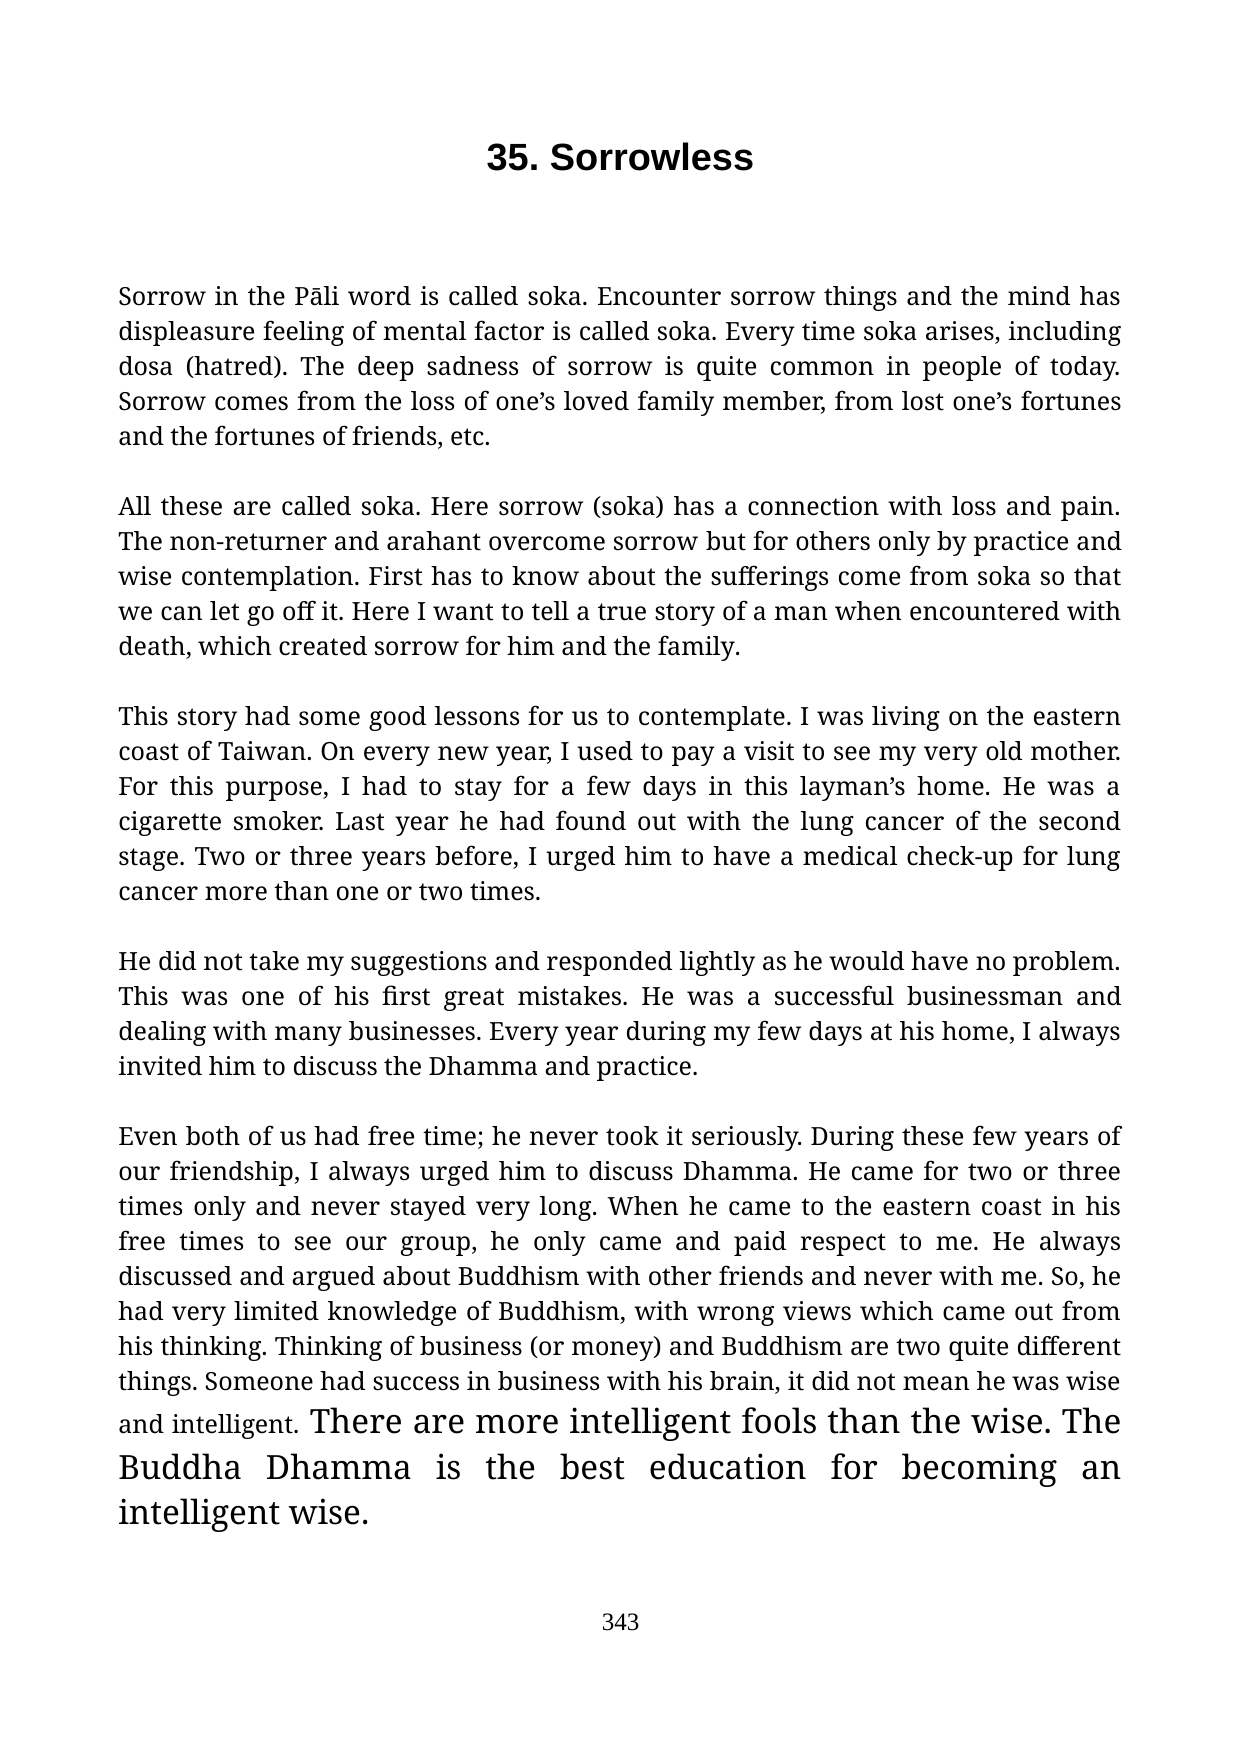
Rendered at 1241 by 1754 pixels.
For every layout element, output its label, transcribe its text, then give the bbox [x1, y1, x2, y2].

subtitle 35. Sorrowless [118, 134, 1122, 178]
text Sorrow in the Pāli word is called soka. Encounter sorrow things and the mind has displeasure feeling of mental factor is called soka. Every time soka arises, including dosa (hatred). The deep sadness of sorrow is quite common in people of today. Sorrow comes from the loss of one’s loved family member, from lost one’s fortunes and the fortunes of friends, etc. All these are called soka. Here sorrow (soka) has a connection with loss and pain. The non-returner and arahant overcome sorrow but for others only by practice and wise contemplation. First has to know about the sufferings come from soka so that we can let go off it. Here I want to tell a true story of a man when encountered with death, which created sorrow for him and the family. This story had some good lessons for us to contemplate. I was living on the eastern coast of Taiwan. On every new year, I used to pay a visit to see my very old mother. For this purpose, I had to stay for a few days in this layman’s home. He was a cigarette smoker. Last year he had found out with the lung cancer of the second stage. Two or three years before, I urged him to have a medical check-up for lung cancer more than one or two times. He did not take my suggestions and responded lightly as he would have no problem. This was one of his first great mistakes. He was a successful businessman and dealing with many businesses. Every year during my few days at his home, I always invited him to discuss the Dhamma and practice. Even both of us had free time; he never took it seriously. During these few years of our friendship, I always urged him to discuss Dhamma. He came for two or three times only and never stayed very long. When he came to the eastern coast in his free times to see our group, he only came and paid respect to me. He always discussed and argued about Buddhism with other friends and never with me. So, he had very limited knowledge of Buddhism, with wrong views which came out from his thinking. Thinking of business (or money) and Buddhism are two quite different things. Someone had success in business with his brain, it did not mean he was wise and intelligent. There are more intelligent fools than the wise. The Buddha Dhamma is the best education for becoming an intelligent wise. [118, 278, 1122, 1575]
